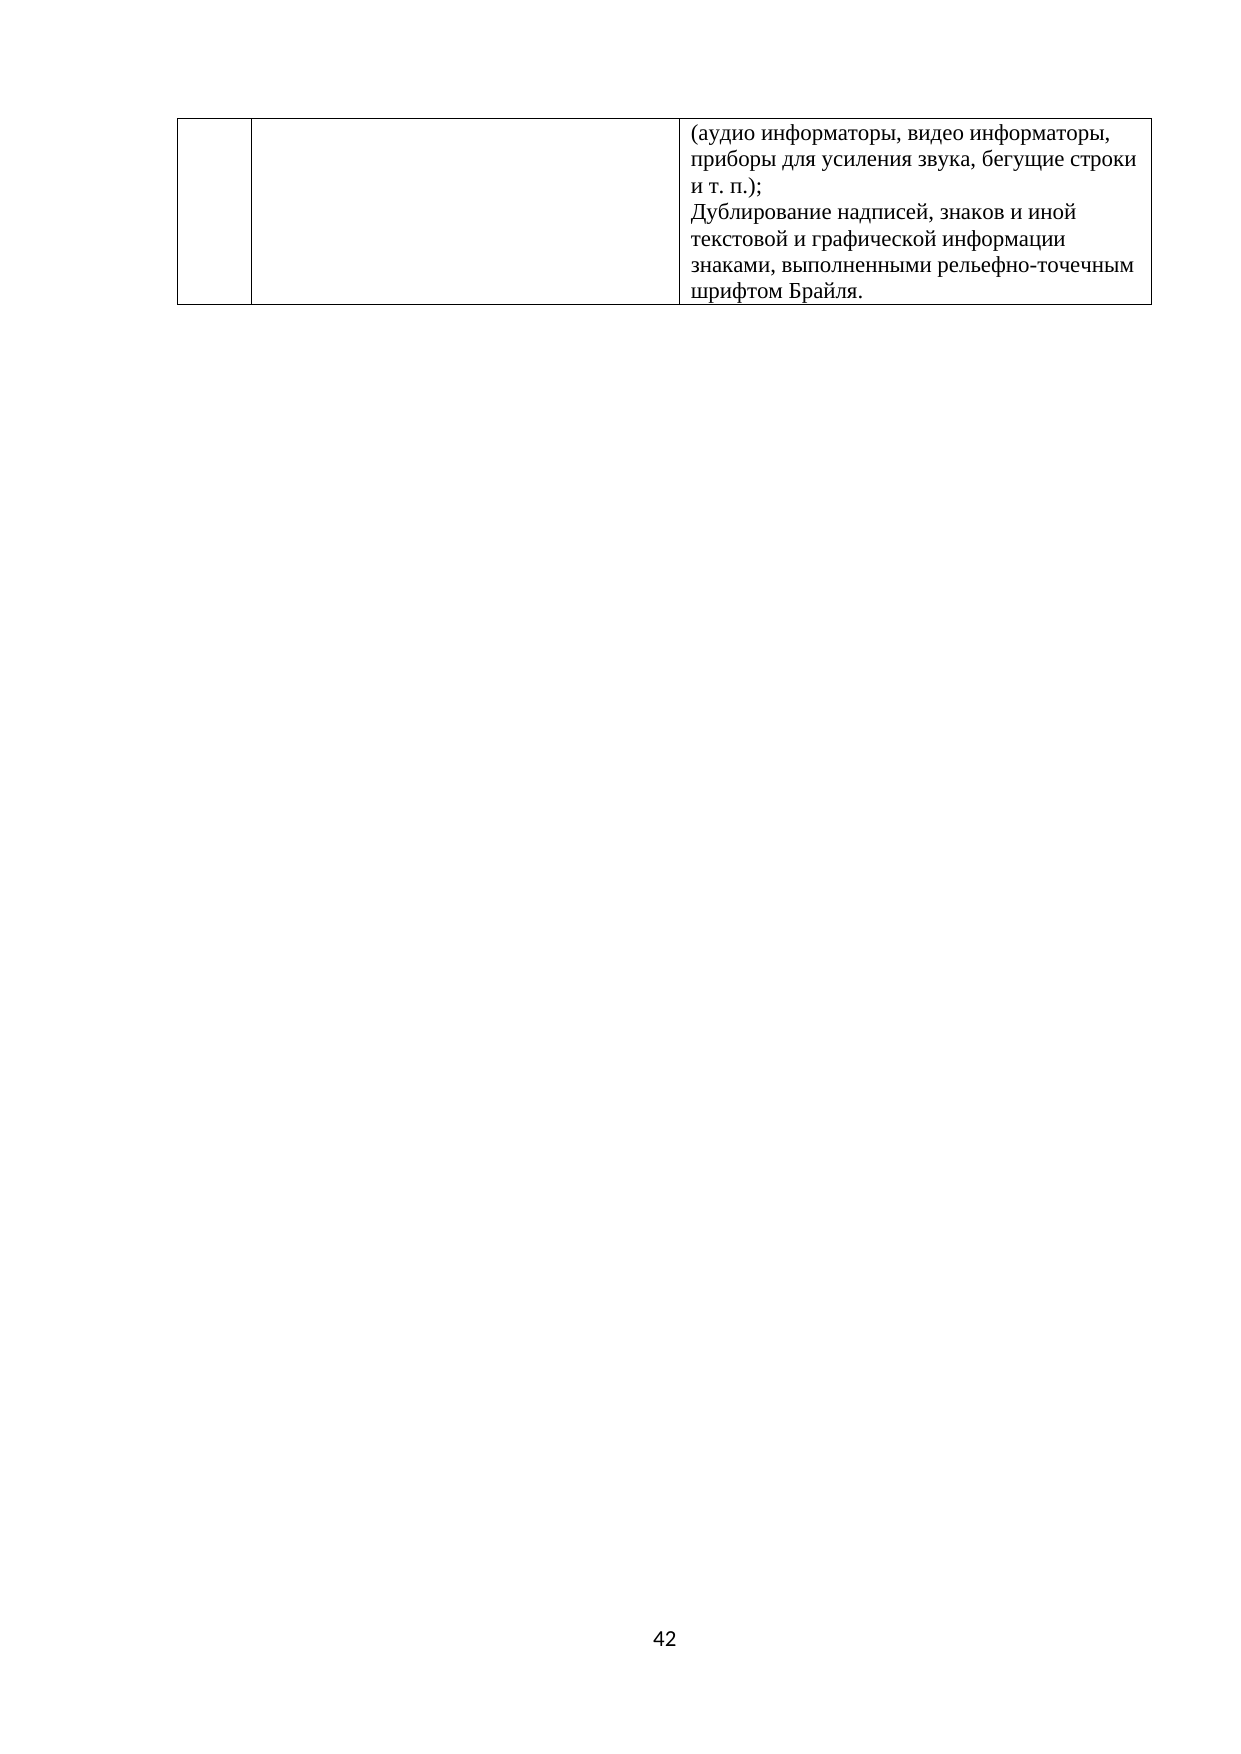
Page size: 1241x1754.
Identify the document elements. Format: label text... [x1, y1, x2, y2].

table_cell [252, 119, 679, 304]
table_cell (аудио информаторы, видео информаторы, приборы для усиления звука, бегущие строки и т. п.); Дублирование надписей, знаков и иной текстовой и графической информации знаками, выполненными рельефно-точечным шрифтом Брайля. [680, 119, 1151, 304]
table_cell [178, 119, 251, 304]
